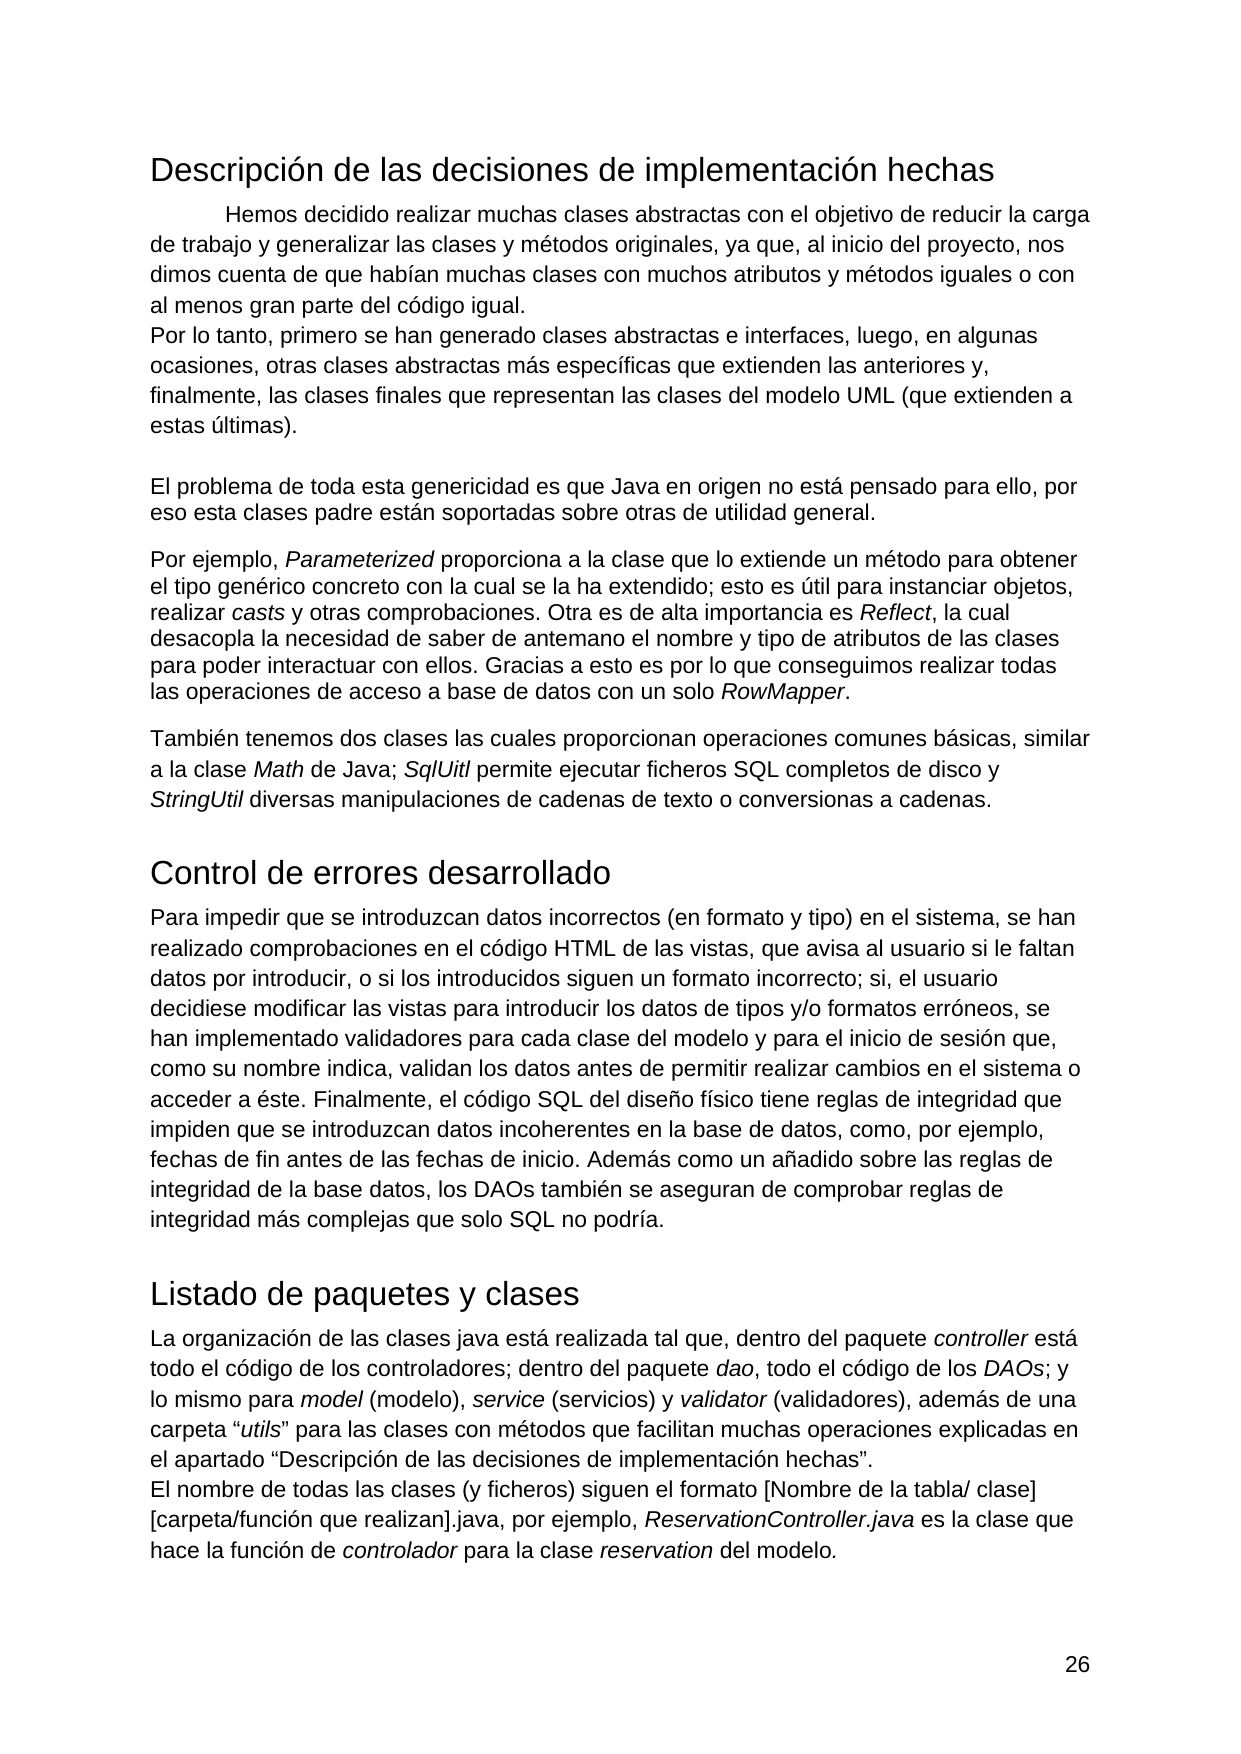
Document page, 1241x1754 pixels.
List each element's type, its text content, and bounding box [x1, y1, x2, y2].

text El problema de toda esta genericidad es que Java en origen no está pensado para ello, por eso esta clases padre están soportadas sobre otras de utilidad general. [150, 473, 1090, 526]
text Por ejemplo, Parameterized proporciona a la clase que lo extiende un método para obtener el tipo genérico concreto con la cual se la ha extendido; esto es útil para instanciar objetos, realizar casts y otras comprobaciones. Otra es de alta importancia es Reflect, la cual desacopla la necesidad de saber de antemano el nombre y tipo de atributos de las clases para poder interactuar con ellos. Gracias a esto es por lo que conseguimos realizar todas las operaciones de acceso a base de datos con un solo RowMapper. [150, 546, 1090, 704]
text La organización de las clases java está realizada tal que, dentro del paquete controller está todo el código de los controladores; dentro del paquete dao, todo el código de los DAOs; y lo mismo para model (modelo), service (servicios) y validator (validadores), además de una carpeta “utils” para las clases con métodos que facilitan muchas operaciones explicadas en el apartado “Descripción de las decisiones de implementación hechas”. [150, 1325, 1090, 1472]
subtitle Descripción de las decisiones de implementación hechas [150, 150, 1090, 188]
subtitle Listado de paquetes y clases [150, 1274, 1090, 1313]
text También tenemos dos clases las cuales proporcionan operaciones comunes básicas, similar a la clase Math de Java; SqlUitl permite ejecutar ficheros SQL completos de disco y StringUtil diversas manipulaciones de cadenas de texto o conversionas a cadenas. [150, 725, 1090, 812]
text Hemos decidido realizar muchas clases abstractas con el objetivo de reducir la carga de trabajo y generalizar las clases y métodos originales, ya que, al inicio del proyecto, nos dimos cuenta de que habían muchas clases con muchos atributos y métodos iguales o con al menos gran parte del código igual. Por lo tanto, primero se han generado clases abstractas e interfaces, luego, en algunas ocasiones, otras clases abstractas más específicas que extienden las anteriores y, finalmente, las clases finales que representan las clases del modelo UML (que extienden a estas últimas). [150, 201, 1090, 439]
text Para impedir que se introduzcan datos incorrectos (en formato y tipo) en el sistema, se han realizado comprobaciones en el código HTML de las vistas, que avisa al usuario si le faltan datos por introducir, o si los introducidos siguen un formato incorrecto; si, el usuario decidiese modificar las vistas para introducir los datos de tipos y/o formatos erróneos, se han implementado validadores para cada clase del modelo y para el inicio de sesión que, como su nombre indica, validan los datos antes de permitir realizar cambios en el sistema o acceder a éste. Finalmente, el código SQL del diseño físico tiene reglas de integridad que impiden que se introduzcan datos incoherentes en la base de datos, como, por ejemplo, fechas de fin antes de las fechas de inicio. Además como un añadido sobre las reglas de integridad de la base datos, los DAOs también se aseguran de comprobar reglas de integridad más complejas que solo SQL no podría. [150, 904, 1090, 1233]
text El nombre de todas las clases (y ficheros) siguen el formato [Nombre de la tabla/ clase][carpeta/función que realizan].java, por ejemplo, ReservationController.java es la clase que hace la función de controlador para la clase reservation del modelo. [150, 1476, 1090, 1563]
subtitle Control de errores desarrollado [150, 853, 1090, 892]
